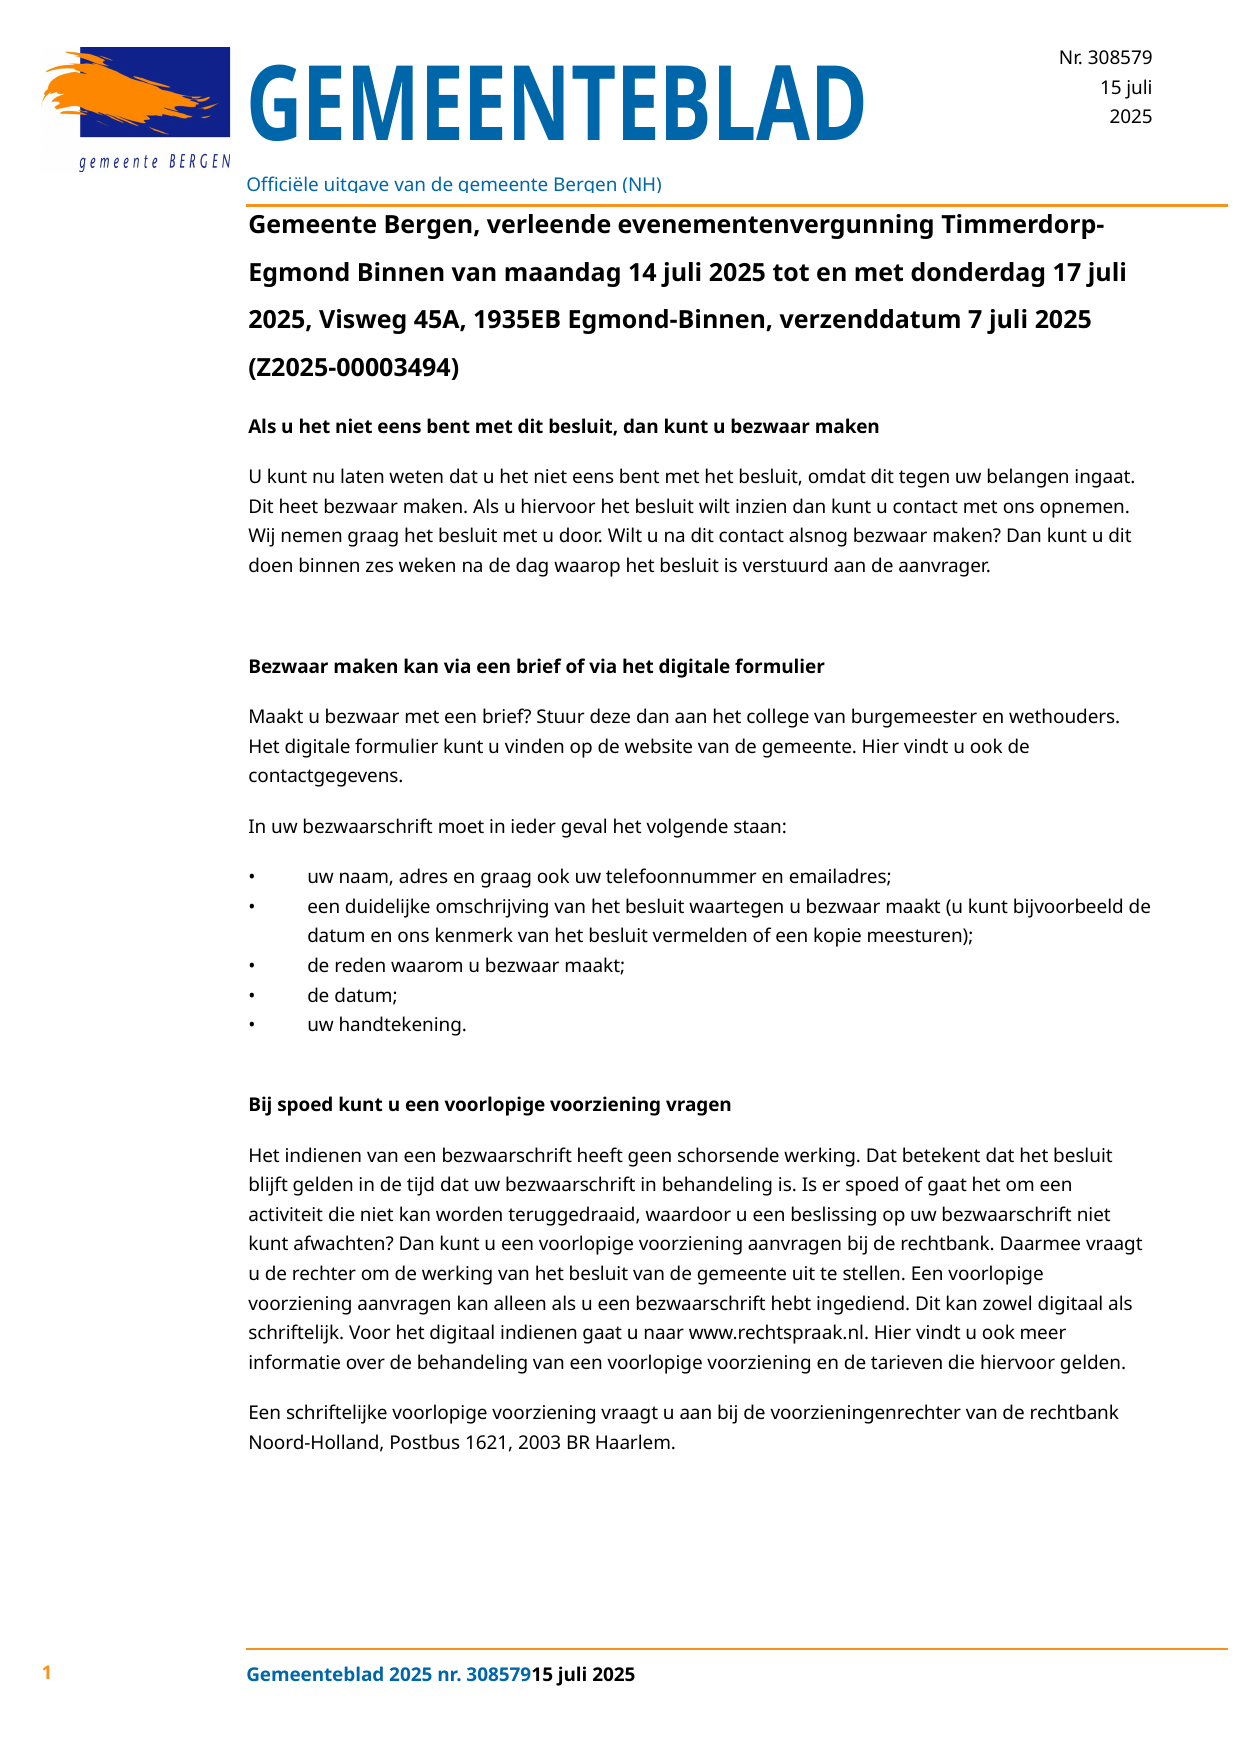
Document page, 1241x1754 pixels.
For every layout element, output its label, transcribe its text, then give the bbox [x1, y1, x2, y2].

text Als u het niet eens bent met dit besluit, dan kunt u bezwaar maken [248, 413, 1152, 439]
text In uw bezwaarschrift moet in ieder geval het volgende staan: [248, 813, 1152, 839]
text Bezwaar maken kan via een brief of via het digitale formulier [248, 653, 1152, 679]
picture [41, 47, 231, 172]
list uw naam, adres en graag ook uw telefoonnummer en emailadres; [248, 863, 1152, 889]
list de reden waarom u bezwaar maakt; [248, 952, 1152, 978]
text Het indienen van een bezwaarschrift heeft geen schorsende werking. Dat betekent dat het besluit blijft gelden in de tijd dat uw bezwaarschrift in behandeling is. Is er spoed of gaat het om een activiteit die niet kan worden teruggedraaid, waardoor u een beslissing op uw bezwaarschrift niet kunt afwachten? Dan kunt u een voorlopige voorziening aanvragen bij de rechtbank. Daarmee vraagt u de rechter om de werking van het besluit van de gemeente uit te stellen. Een voorlopige voorziening aanvragen kan alleen als u een bezwaarschrift hebt ingediend. Dit kan zowel digitaal als schriftelijk. Voor het digitaal indienen gaat u naar www.rechtspraak.nl. Hier vindt u ook meer informatie over de behandeling van een voorlopige voorziening en de tarieven die hiervoor gelden. [248, 1142, 1152, 1375]
text U kunt nu laten weten dat u het niet eens bent met het besluit, omdat dit tegen uw belangen ingaat. Dit heet bezwaar maken. Als u hiervoor het besluit wilt inzien dan kunt u contact met ons opnemen. Wij nemen graag het besluit met u door. Wilt u na dit contact alsnog bezwaar maken? Dan kunt u dit doen binnen zes weken na de dag waarop het besluit is verstuurd aan de aanvrager. [248, 463, 1152, 578]
list de datum; [248, 982, 1152, 1008]
text Maakt u bezwaar met een brief? Stuur deze dan aan het college van burgemeester en wethouders. Het digitale formulier kunt u vinden op de website van de gemeente. Hier vindt u ook de contactgegevens. [248, 703, 1152, 788]
list uw handtekening. [248, 1011, 1152, 1037]
text Bij spoed kunt u een voorlopige voorziening vragen [248, 1091, 1152, 1117]
text Gemeente Bergen, verleende evenementenvergunning Timmerdorp-Egmond Binnen van maandag 14 juli 2025 tot en met donderdag 17 juli 2025, Visweg 45A, 1935EB Egmond-Binnen, verzenddatum 7 juli 2025 (Z2025-00003494) [248, 207, 1152, 384]
text Een schriftelijke voorlopige voorziening vraagt u aan bij de voorzieningenrechter van de rechtbank Noord-Holland, Postbus 1621, 2003 BR Haarlem. [248, 1399, 1152, 1455]
list een duidelijke omschrijving van het besluit waartegen u bezwaar maakt (u kunt bijvoorbeeld de datum en ons kenmerk van het besluit vermelden of een kopie meesturen); [248, 893, 1152, 948]
